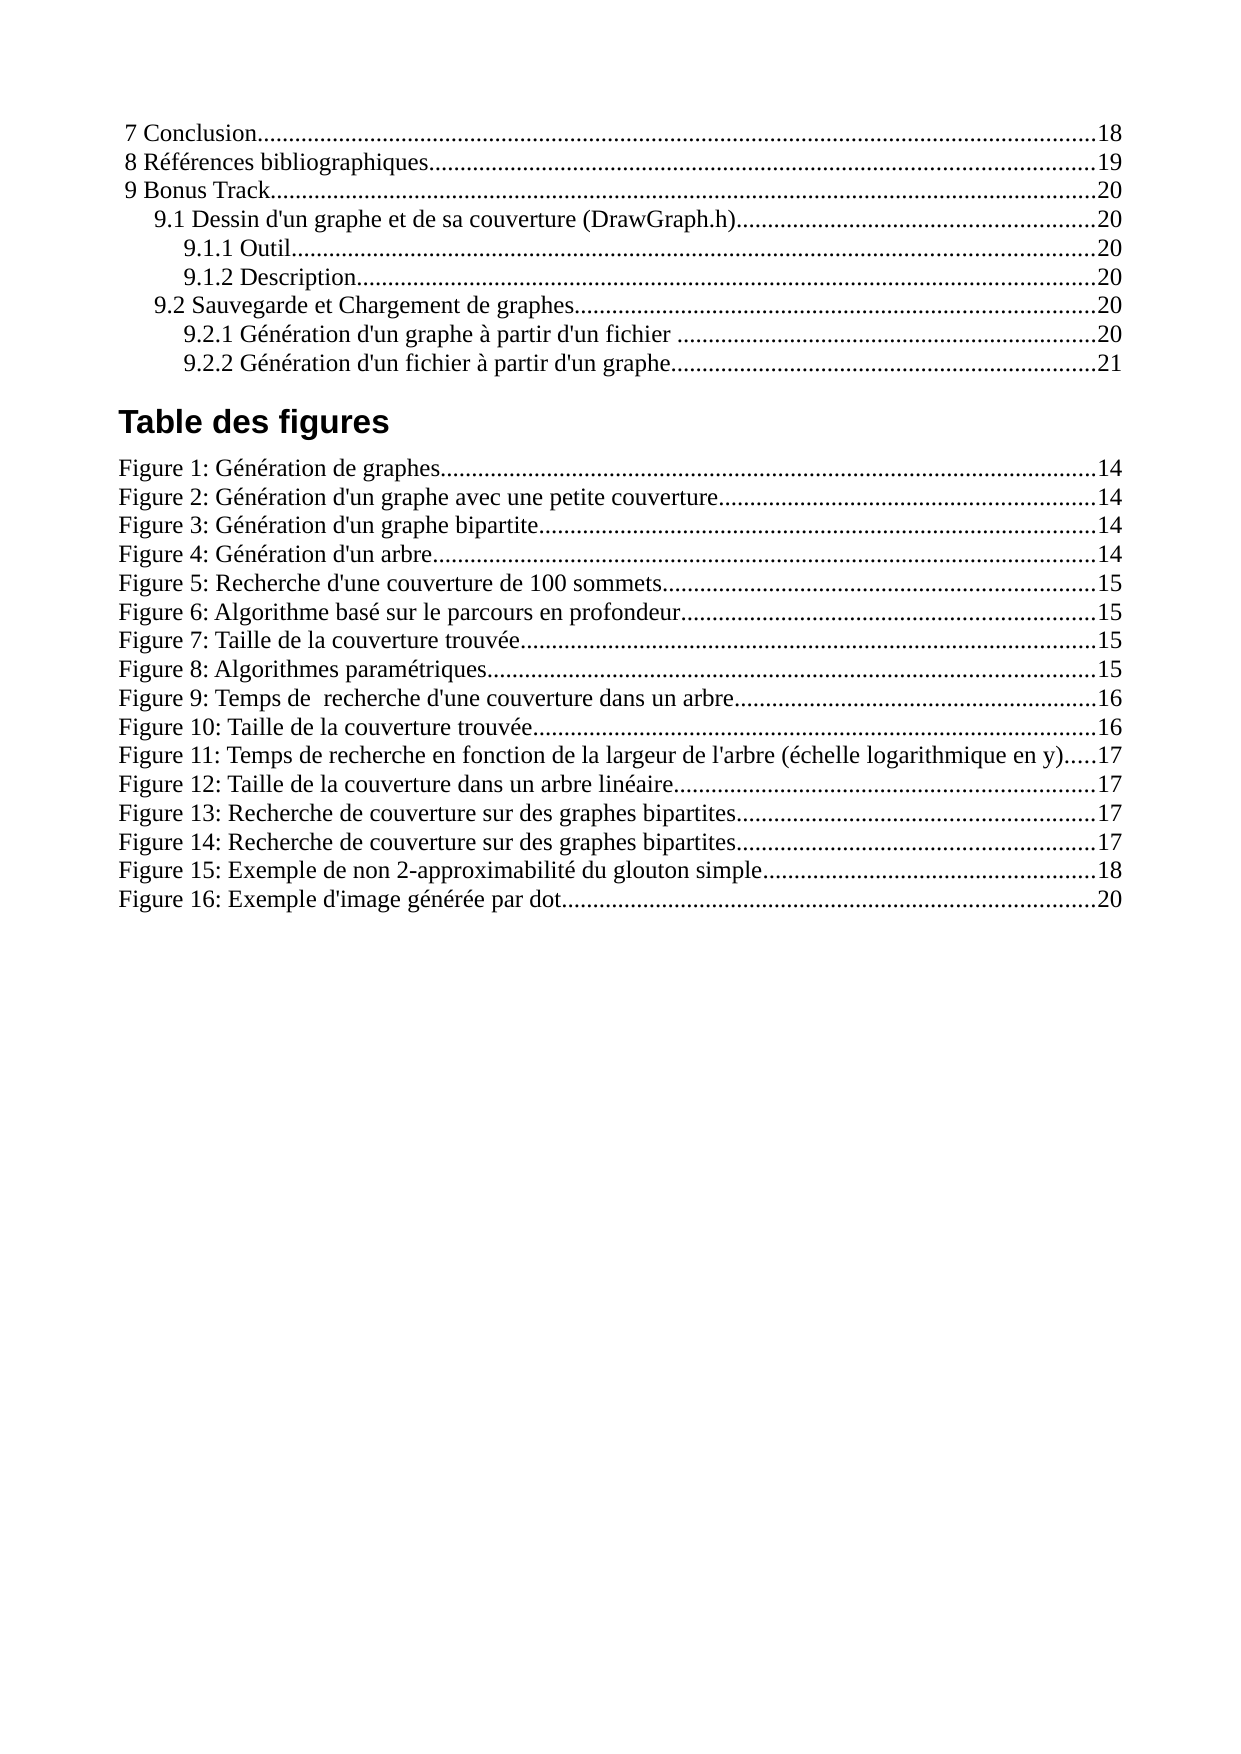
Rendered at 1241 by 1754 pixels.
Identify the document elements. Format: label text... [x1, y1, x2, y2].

text Figure 16: Exemple d'image générée par dot 20 [118, 884, 1122, 913]
text 9.1 Dessin d'un graphe et de sa couverture (DrawGraph.h) 20 [148, 204, 1122, 233]
text 9.1.1 Outil 20 [177, 233, 1122, 262]
text Figure 8: Algorithmes paramétriques 15 [118, 654, 1122, 683]
text Figure 10: Taille de la couverture trouvée 16 [118, 712, 1122, 740]
text Figure 4: Génération d'un arbre 14 [118, 539, 1122, 568]
text 9.2 Sauvegarde et Chargement de graphes 20 [148, 291, 1122, 319]
text Figure 3: Génération d'un graphe bipartite 14 [118, 510, 1122, 539]
text 7 Conclusion 18 [118, 118, 1122, 147]
text Figure 1: Génération de graphes 14 [118, 453, 1122, 482]
subtitle Table des figures [118, 402, 1122, 440]
text 9.2.1 Génération d'un graphe à partir d'un fichier 20 [177, 319, 1122, 348]
text 9.2.2 Génération d'un fichier à partir d'un graphe 21 [177, 348, 1122, 377]
text Figure 13: Recherche de couverture sur des graphes bipartites 17 [118, 798, 1122, 827]
text 9 Bonus Track 20 [118, 176, 1122, 204]
text Figure 2: Génération d'un graphe avec une petite couverture 14 [118, 482, 1122, 510]
text Figure 14: Recherche de couverture sur des graphes bipartites 17 [118, 827, 1122, 855]
text Figure 12: Taille de la couverture dans un arbre linéaire 17 [118, 769, 1122, 798]
text Figure 9: Temps de recherche d'une couverture dans un arbre 16 [118, 683, 1122, 712]
text 9.1.2 Description 20 [177, 262, 1122, 291]
text Figure 7: Taille de la couverture trouvée 15 [118, 625, 1122, 654]
text 8 Références bibliographiques 19 [118, 147, 1122, 176]
text Figure 11: Temps de recherche en fonction de la largeur de l'arbre (échelle logarithmique en y) 17 [118, 740, 1122, 769]
text Figure 15: Exemple de non 2-approximabilité du glouton simple 18 [118, 855, 1122, 884]
text Figure 6: Algorithme basé sur le parcours en profondeur 15 [118, 597, 1122, 625]
text Figure 5: Recherche d'une couverture de 100 sommets 15 [118, 568, 1122, 597]
